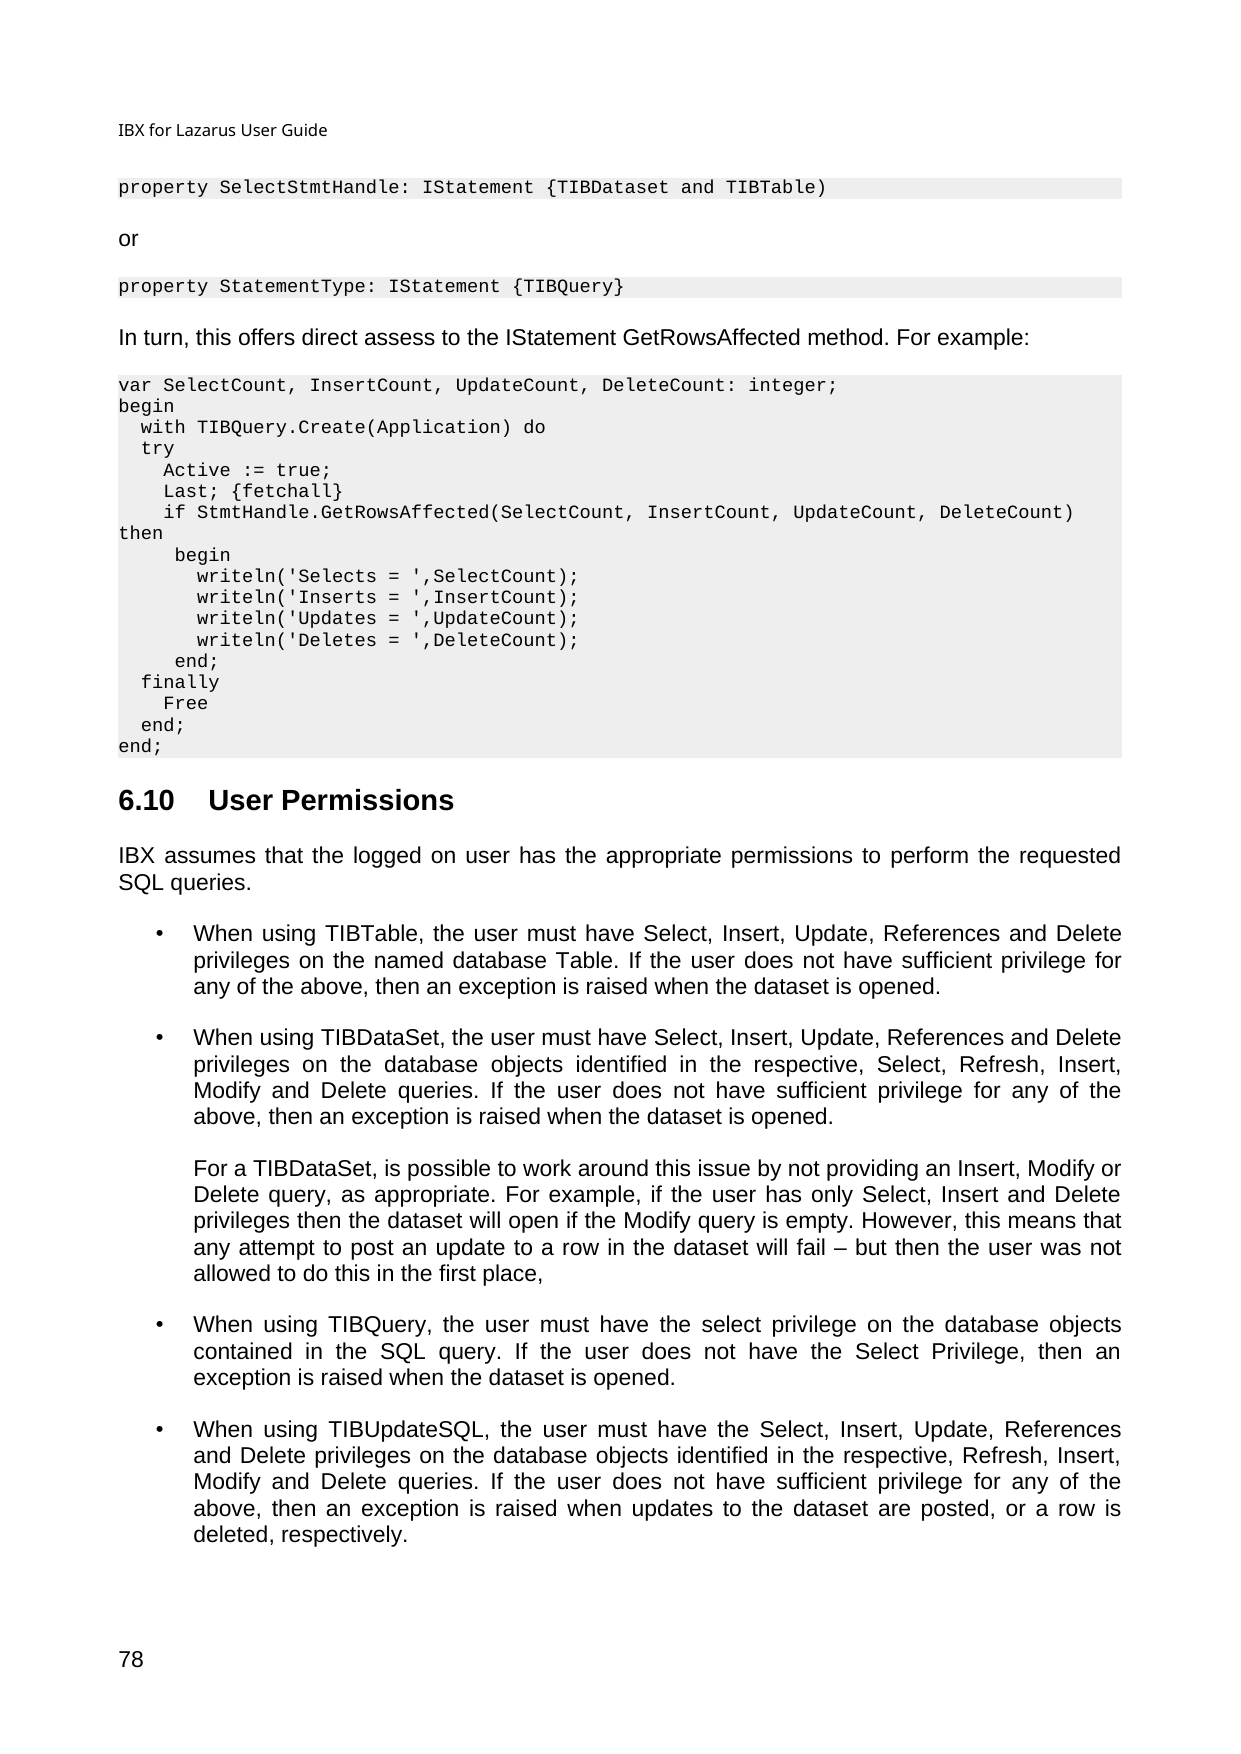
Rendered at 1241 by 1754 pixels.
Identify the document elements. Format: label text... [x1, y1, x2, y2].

text For a TIBDataSet, is possible to work around this issue by not providing an Insert, Modify or Delete query, as appropriate. For example, if the user has only Select, Insert and Delete privileges then the dataset will open if the Modify query is empty. However, this means that any attempt to post an update to a row in the dataset will fail – but then the user was not allowed to do this in the first place, [193, 1155, 1122, 1286]
list When using TIBTable, the user must have Select, Insert, Update, References and Delete privileges on the named database Table. If the user does not have sufficient privilege for any of the above, then an exception is raised when the dataset is opened. [156, 920, 1122, 999]
text begin [118, 397, 1122, 418]
text writeln('Deletes = ',DeleteCount); [118, 630, 1122, 652]
text writeln('Inserts = ',InsertCount); [118, 588, 1122, 609]
text end; [118, 737, 1122, 758]
text Active := true; [118, 460, 1122, 482]
text writeln('Selects = ',SelectCount); [118, 567, 1122, 588]
text Free [118, 694, 1122, 715]
list When using TIBUpdateSQL, the user must have the Select, Insert, Update, References and Delete privileges on the database objects identified in the respective, Refresh, Insert, Modify and Delete queries. If the user does not have sufficient privilege for any of the above, then an exception is raised when updates to the dataset are posted, or a row is deleted, respectively. [156, 1416, 1122, 1547]
list When using TIBQuery, the user must have the select privilege on the database objects contained in the SQL query. If the user does not have the Select Privilege, then an exception is raised when the dataset is opened. [156, 1311, 1122, 1391]
list When using TIBDataSet, the user must have Select, Insert, Update, References and Delete privileges on the database objects identified in the respective, Select, Refresh, Insert, Modify and Delete queries. If the user does not have sufficient privilege for any of the above, then an exception is raised when the dataset is opened. [156, 1024, 1122, 1130]
text end; [118, 652, 1122, 673]
text property SelectStmtHandle: IStatement {TIBDataset and TIBTable) [118, 178, 1122, 199]
text In turn, this offers direct assess to the IStatement GetRowsAffected method. For example: [118, 323, 1122, 350]
text writeln('Updates = ',UpdateCount); [118, 609, 1122, 630]
text or [118, 225, 1122, 251]
text IBX assumes that the logged on user has the appropriate permissions to perform the requested SQL queries. [118, 842, 1122, 895]
text begin [118, 545, 1122, 567]
text Last; {fetchall} [118, 482, 1122, 503]
text finally [118, 673, 1122, 694]
text var SelectCount, InsertCount, UpdateCount, DeleteCount: integer; [118, 375, 1122, 397]
text property StatementType: IStatement {TIBQuery} [118, 277, 1122, 298]
text end; [118, 715, 1122, 737]
text if StmtHandle.GetRowsAffected(SelectCount, InsertCount, UpdateCount, DeleteCount) then [118, 503, 1122, 545]
text try [118, 439, 1122, 460]
text with TIBQuery.Create(Application) do [118, 418, 1122, 439]
subtitle User Permissions [118, 783, 1122, 817]
